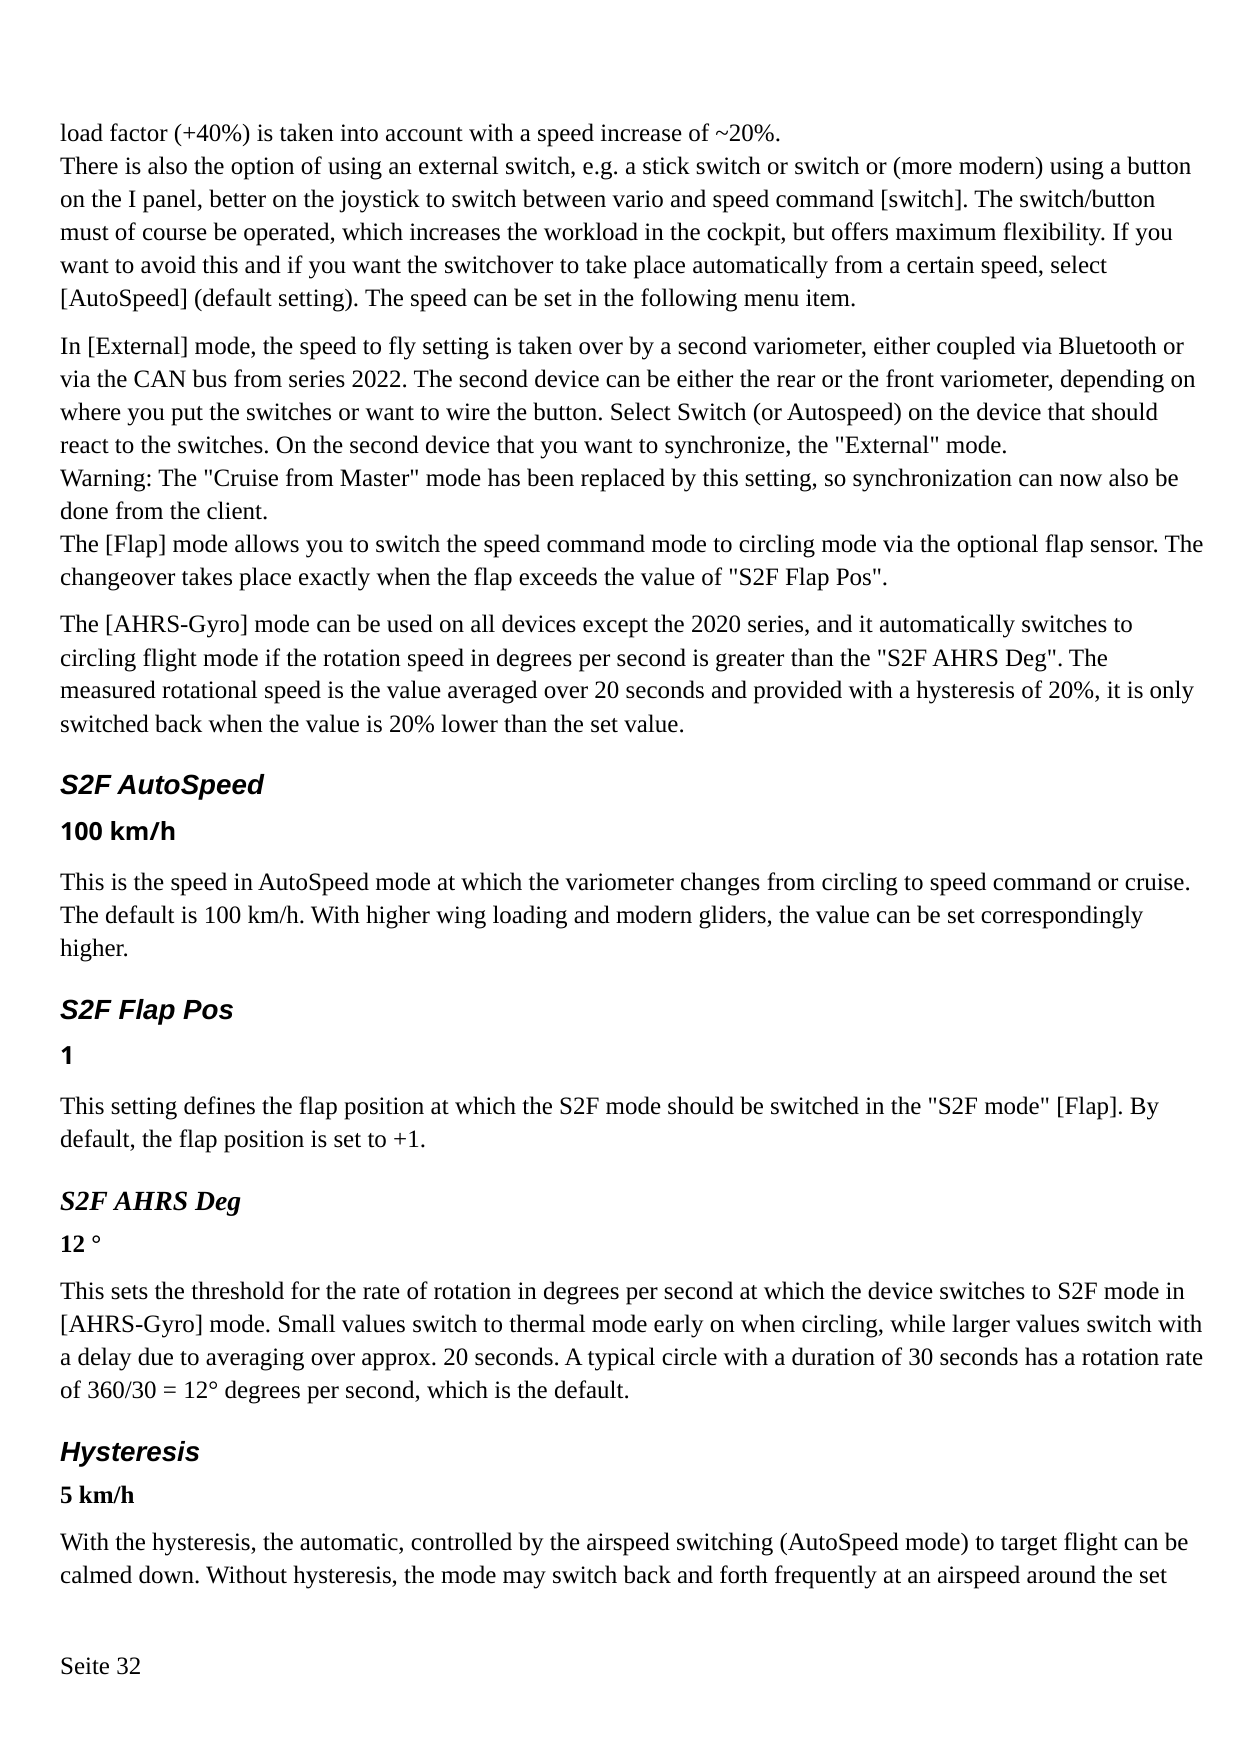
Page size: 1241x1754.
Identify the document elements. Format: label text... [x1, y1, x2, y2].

text 5 km/h [60, 1480, 1207, 1508]
text This is the speed in AutoSpeed ​​mode at which the variometer changes from circling to speed command or cruise. The default is 100 km/h. With higher wing loading and modern gliders, the value can be set correspondingly higher. [60, 867, 1207, 962]
text The [AHRS-Gyro] mode can be used on all devices except the 2020 series, and it automatically switches to circling flight mode if the rotation speed in degrees per second is greater than the "S2F AHRS Deg". The measured rotational speed is the value averaged over 20 seconds and provided with a hysteresis of 20%, it is only switched back when the value is 20% lower than the set value. [60, 609, 1207, 737]
subtitle S2F Flap Pos [60, 993, 1207, 1025]
text load factor (+40%) is taken into account with a speed increase of ~20%. There is also the option of using an external switch, e.g. a stick switch or switch or (more modern) using a button on the I panel, better on the joystick to switch between vario and speed command [switch]. The switch/button must of course be operated, which increases the workload in the cockpit, but offers maximum flexibility. If you want to avoid this and if you want the switchover to take place automatically from a certain speed, select [AutoSpeed] (default setting). The speed can be set in the following menu item. [60, 118, 1207, 312]
text This setting defines the flap position at which the S2F mode should be switched in the "S2F mode" [Flap]. By default, the flap position is set to +1. [60, 1091, 1207, 1153]
subtitle S2F AHRS Deg [60, 1184, 1207, 1216]
subtitle Hysteresis [60, 1435, 1207, 1467]
text This sets the threshold for the rate of rotation in degrees per second at which the device switches to S2F mode in [AHRS-Gyro] mode. Small values ​​switch to thermal mode early on when circling, while larger values ​​switch with a delay due to averaging over approx. 20 seconds. A typical circle with a duration of 30 seconds has a rotation rate of 360/30 = 12° degrees per second, which is the default. [60, 1276, 1207, 1404]
subtitle S2F AutoSpeed [60, 769, 1207, 801]
text In [External] mode, the speed to fly setting is taken over by a second variometer, either coupled via Bluetooth or via the CAN bus from series 2022. The second device can be either the rear or the front variometer, depending on where you put the switches or want to wire the button. Select Switch (or Autospeed) on the device that should react to the switches. On the second device that you want to synchronize, the "External" mode. Warning: The "Cruise from Master" mode has been replaced by this setting, so synchronization can now also be done from the client. The [Flap] mode allows you to switch the speed command mode to circling mode via the optional flap sensor. The changeover takes place exactly when the flap exceeds the value of "S2F Flap Pos". [60, 331, 1207, 591]
text With the hysteresis, the automatic, controlled by the airspeed switching (AutoSpeed mode) to target flight can be calmed down. Without hysteresis, the mode may switch back and forth frequently at an airspeed around the set [60, 1527, 1207, 1589]
text 12 ° [60, 1229, 1207, 1257]
text 100 km/h [60, 813, 1207, 847]
text 1 [60, 1037, 1207, 1071]
